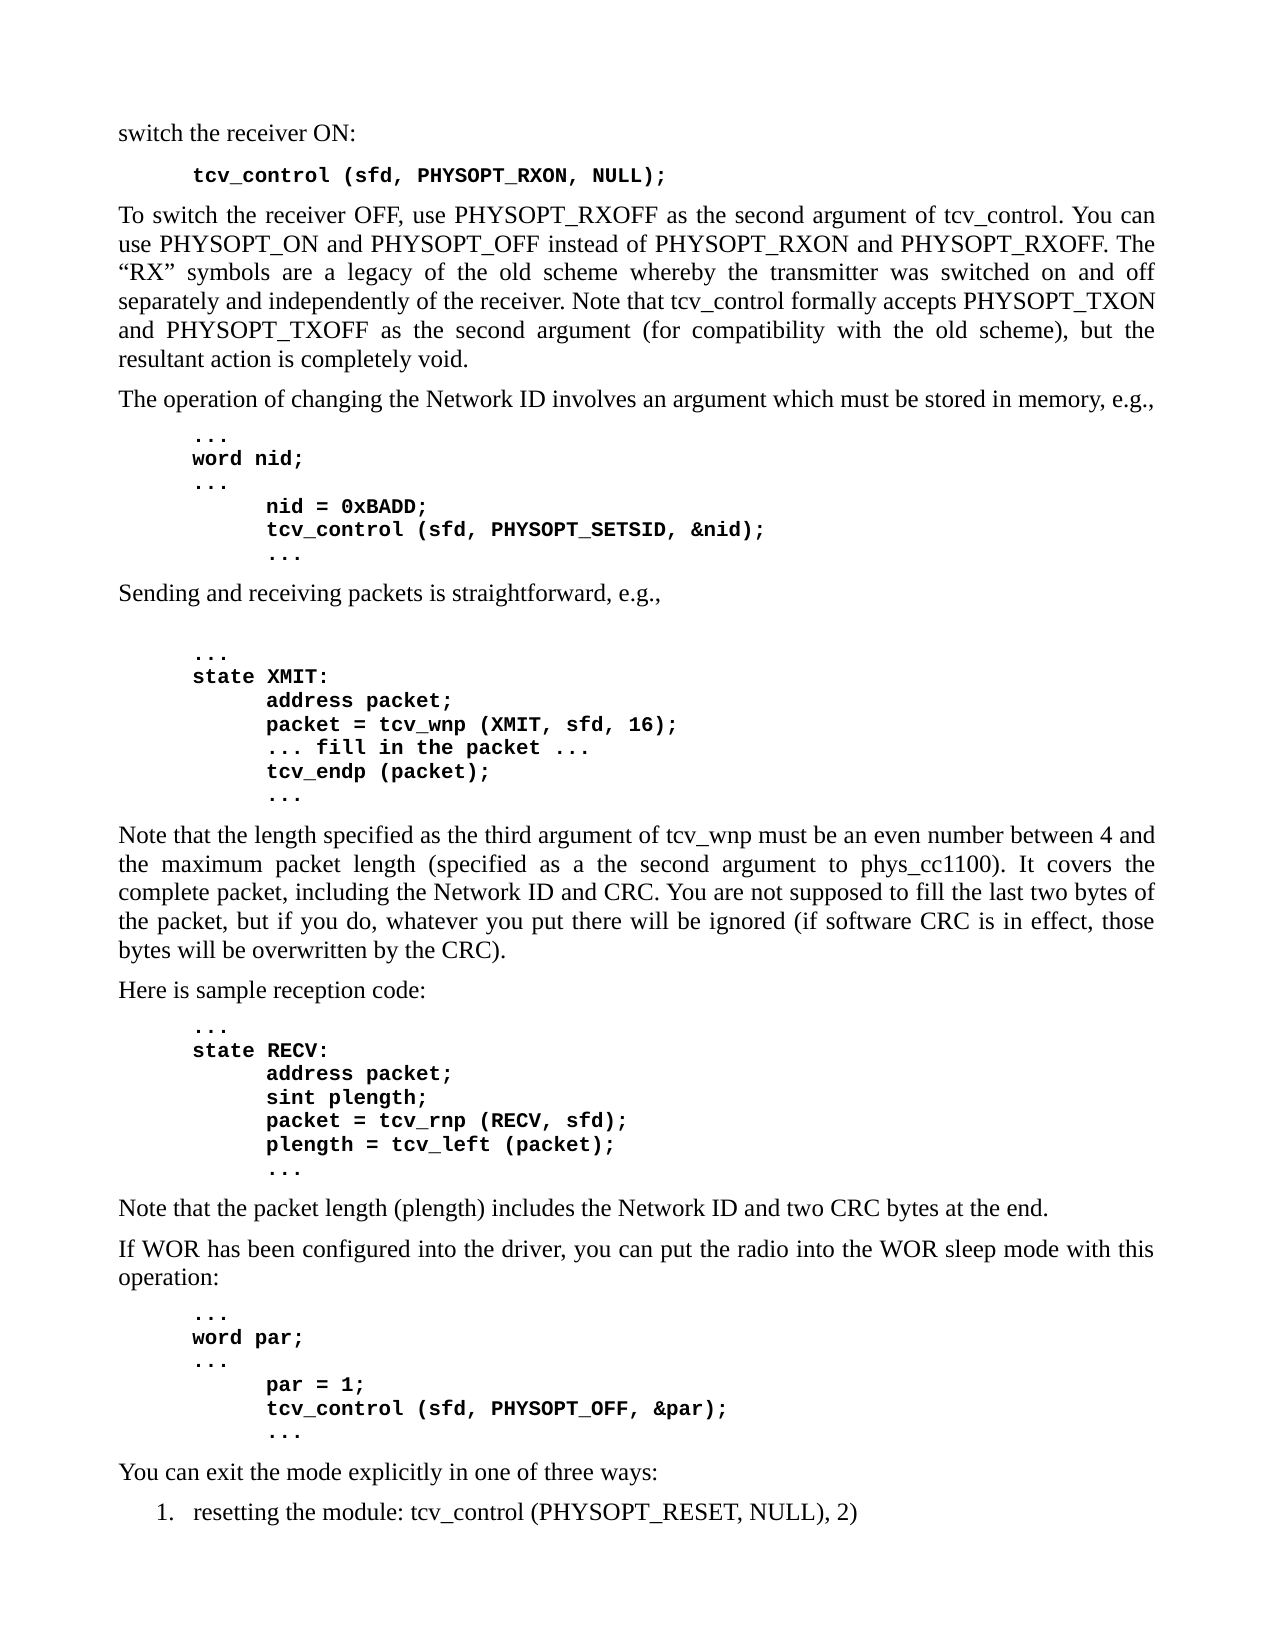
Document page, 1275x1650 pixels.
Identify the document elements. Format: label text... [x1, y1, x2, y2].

text state XMIT: [118, 666, 1157, 690]
text tcv_endp (packet); [118, 761, 1157, 784]
text nid = 0xBADD; [118, 496, 1157, 519]
text tcv_control (sfd, PHYSOPT_SETSID, &nid); [118, 519, 1157, 543]
text tcv_control (sfd, PHYSOPT_RXON, NULL); [118, 159, 1157, 188]
text ... [118, 1158, 1157, 1181]
text state RECV: [118, 1039, 1157, 1063]
text word nid; [118, 448, 1157, 472]
list resetting the module: tcv_control (PHYSOPT_RESET, NULL), 2) [156, 1497, 1157, 1526]
text ... [118, 1016, 1157, 1039]
text Here is sample reception code: [118, 975, 1157, 1004]
text ... [118, 643, 1157, 666]
text Sending and receiving packets is straightforward, e.g., [118, 578, 1157, 607]
text address packet; [118, 1063, 1157, 1087]
text packet = tcv_rnp (RECV, sfd); [118, 1111, 1157, 1134]
text sint plength; [118, 1087, 1157, 1111]
text plength = tcv_left (packet); [118, 1134, 1157, 1158]
text address packet; [118, 690, 1157, 713]
text ... [118, 1303, 1157, 1327]
text packet = tcv_wnp (XMIT, sfd, 16); [118, 713, 1157, 737]
text ... [118, 784, 1157, 808]
text par = 1; [118, 1374, 1157, 1398]
text ... [118, 472, 1157, 496]
text ... [118, 425, 1157, 448]
text Note that the packet length (plength) includes the Network ID and two CRC bytes at the end. [118, 1193, 1157, 1222]
text tcv_control (sfd, PHYSOPT_OFF, &par); [118, 1398, 1157, 1421]
text ... [118, 543, 1157, 567]
text ... [118, 1421, 1157, 1445]
text Note that the length specified as the third argument of tcv_wnp must be an even number between 4 and the maximum packet length (specified as a the second argument to phys_cc1100). It covers the complete packet, including the Network ID and CRC. You are not supposed to fill the last two bytes of the packet, but if you do, whatever you put there will be ignored (if software CRC is in effect, those bytes will be overwritten by the CRC). [118, 820, 1157, 964]
text ... fill in the packet ... [118, 737, 1157, 761]
text If WOR has been configured into the driver, you can put the radio into the WOR sleep mode with this operation: [118, 1234, 1157, 1291]
text To switch the receiver OFF, use PHYSOPT_RXOFF as the second argument of tcv_control. You can use PHYSOPT_ON and PHYSOPT_OFF instead of PHYSOPT_RXON and PHYSOPT_RXOFF. The “RX” symbols are a legacy of the old scheme whereby the transmitter was switched on and off separately and independently of the receiver. Note that tcv_control formally accepts PHYSOPT_TXON and PHYSOPT_TXOFF as the second argument (for compatibility with the old scheme), but the resultant action is completely void. [118, 200, 1157, 372]
text The operation of changing the Network ID involves an argument which must be stored in memory, e.g., [118, 384, 1157, 413]
text word par; [118, 1327, 1157, 1350]
text You can exit the mode explicitly in one of three ways: [118, 1457, 1157, 1485]
text ... [118, 1350, 1157, 1374]
text switch the receiver ON: [118, 118, 1157, 147]
